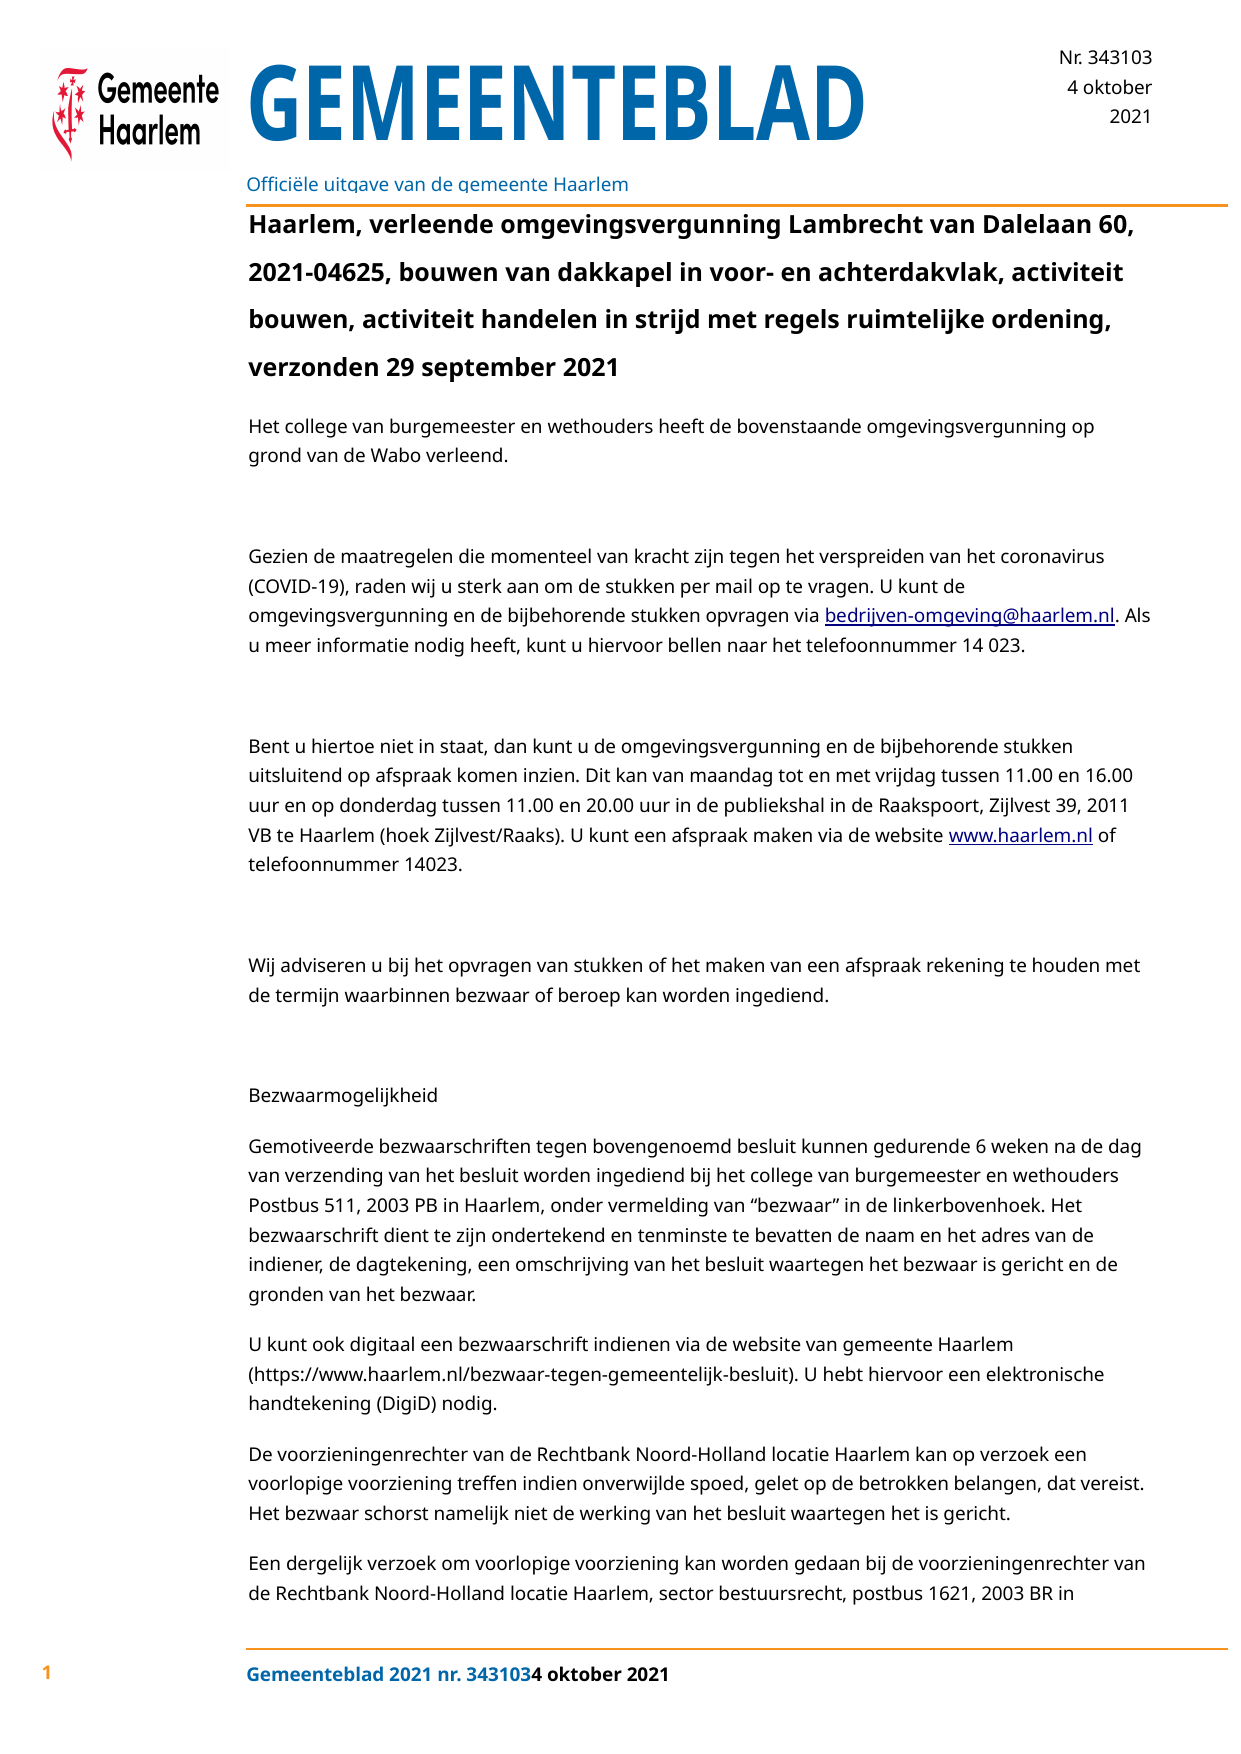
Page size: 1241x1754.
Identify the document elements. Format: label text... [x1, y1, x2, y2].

text De voorzieningenrechter van de Rechtbank Noord-Holland locatie Haarlem kan op verzoek een voorlopige voorziening treffen indien onverwijlde spoed, gelet op de betrokken belangen, dat vereist. Het bezwaar schorst namelijk niet de werking van het besluit waartegen het is gericht. [248, 1441, 1152, 1526]
text Gemotiveerde bezwaarschriften tegen bovengenoemd besluit kunnen gedurende 6 weken na de dag van verzending van het besluit worden ingediend bij het college van burgemeester en wethouders Postbus 511, 2003 PB in Haarlem, onder vermelding van “bezwaar” in de linkerbovenhoek. Het bezwaarschrift dient te zijn ondertekend en tenminste te bevatten de naam en het adres van de indiener, de dagtekening, een omschrijving van het besluit waartegen het bezwaar is gericht en de gronden van het bezwaar. [248, 1133, 1152, 1307]
text Gezien de maatregelen die momenteel van kracht zijn tegen het verspreiden van het coronavirus (COVID-19), raden wij u sterk aan om de stukken per mail op te vragen. U kunt de omgevingsvergunning en de bijbehorende stukken opvragen via bedrijven-omgeving@haarlem.nl. Als u meer informatie nodig heeft, kunt u hiervoor bellen naar het telefoonnummer 14 023. [248, 543, 1152, 658]
text Bent u hiertoe niet in staat, dan kunt u de omgevingsvergunning en de bijbehorende stukken uitsluitend op afspraak komen inzien. Dit kan van maandag tot en met vrijdag tussen 11.00 en 16.00 uur en op donderdag tussen 11.00 en 20.00 uur in de publiekshal in de Raakspoort, Zijlvest 39, 2011 VB te Haarlem (hoek Zijlvest/Raaks). U kunt een afspraak maken via de website www.haarlem.nl of telefoonnummer 14023. [248, 733, 1152, 877]
text Bezwaarmogelijkheid [248, 1083, 1152, 1108]
text Wij adviseren u bij het opvragen van stukken of het maken van een afspraak rekening te houden met de termijn waarbinnen bezwaar of beroep kan worden ingediend. [248, 952, 1152, 1008]
text Een dergelijk verzoek om voorlopige voorziening kan worden gedaan bij de voorzieningenrechter van de Rechtbank Noord-Holland locatie Haarlem, sector bestuursrecht, postbus 1621, 2003 BR in [248, 1551, 1152, 1606]
text U kunt ook digitaal een bezwaarschrift indienen via de website van gemeente Haarlem (https://www.haarlem.nl/bezwaar-tegen-gemeentelijk-besluit). U hebt hiervoor een elektronische handtekening (DigiD) nodig. [248, 1331, 1152, 1416]
text Haarlem, verleende omgevingsvergunning Lambrecht van Dalelaan 60, 2021-04625, bouwen van dakkapel in voor- en achterdakvlak, activiteit bouwen, activiteit handelen in strijd met regels ruimtelijke ordening, verzonden 29 september 2021 [248, 207, 1152, 384]
text Het college van burgemeester en wethouders heeft de bovenstaande omgevingsvergunning op grond van de Wabo verleend. [248, 413, 1152, 468]
picture [41, 47, 231, 172]
